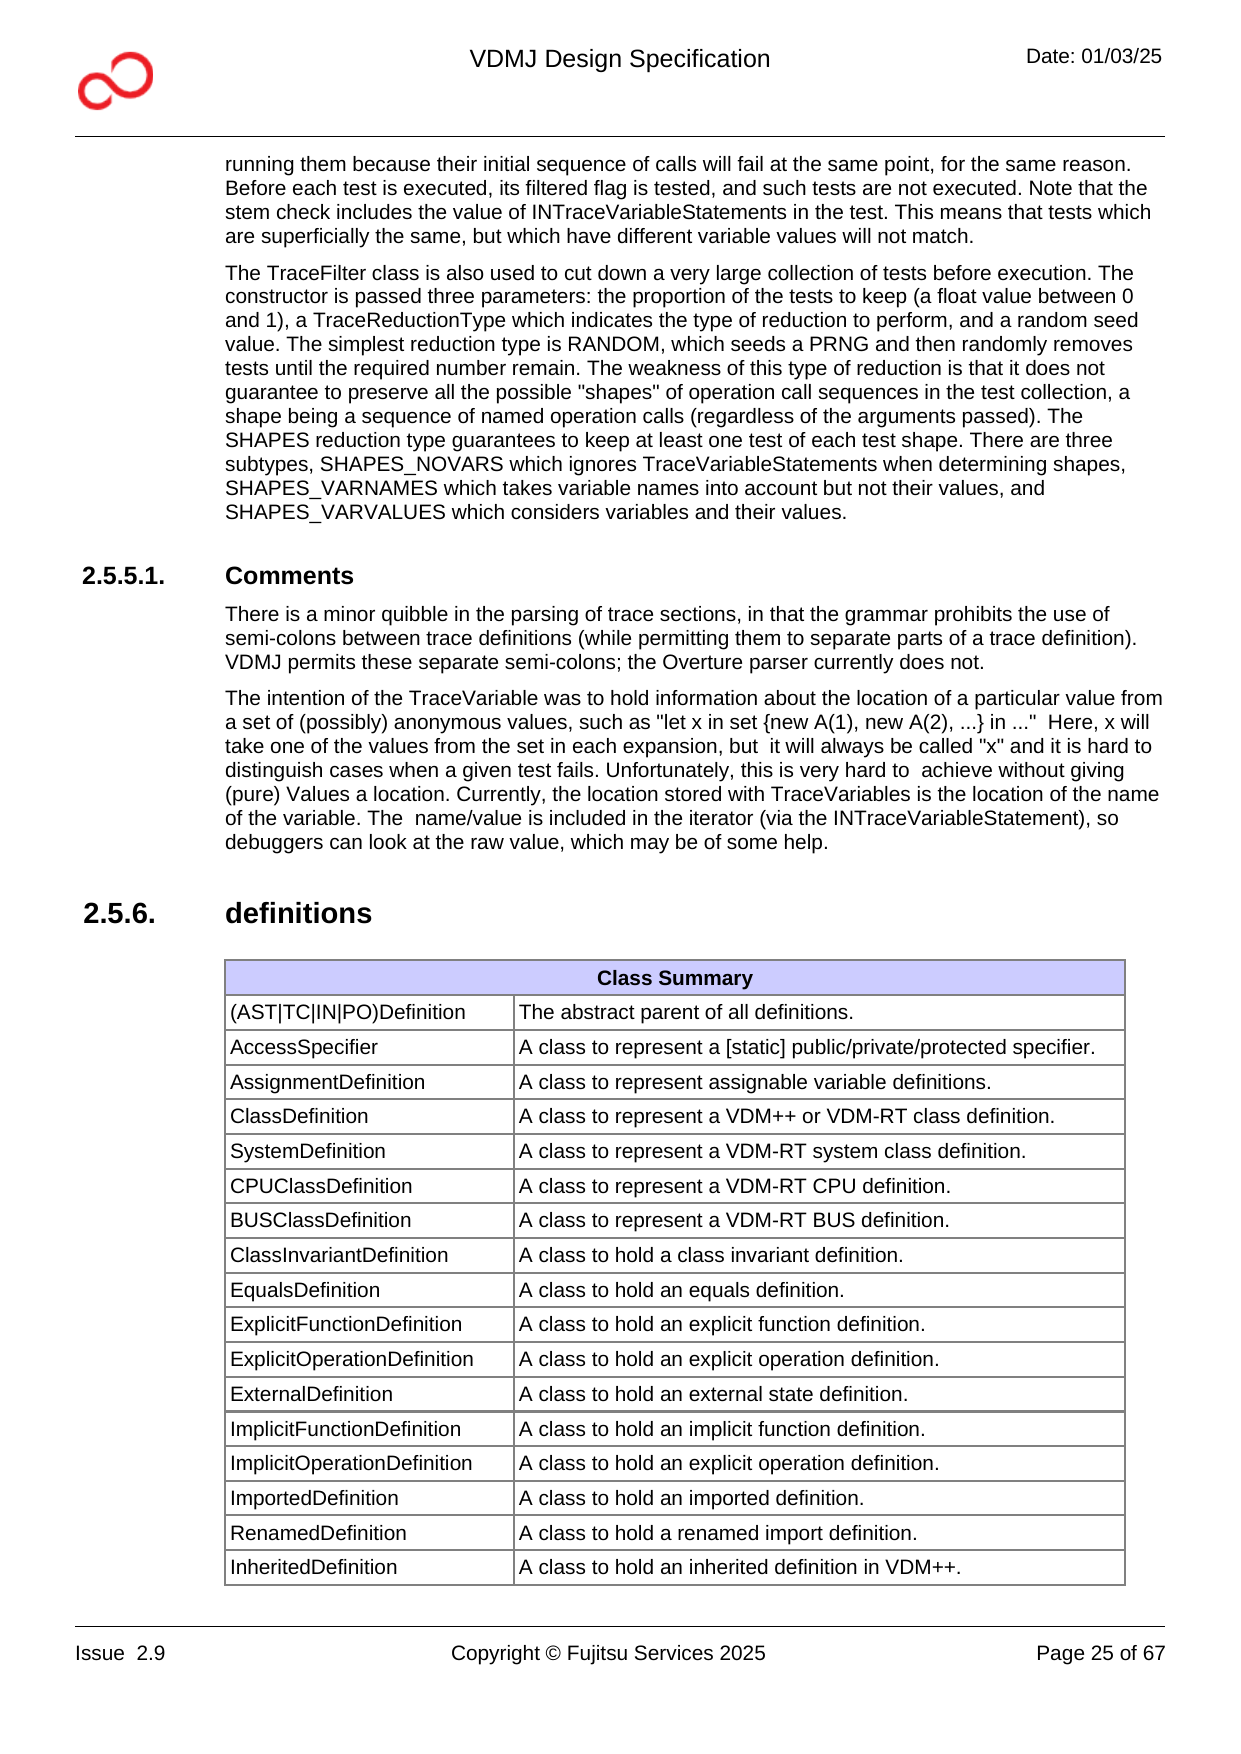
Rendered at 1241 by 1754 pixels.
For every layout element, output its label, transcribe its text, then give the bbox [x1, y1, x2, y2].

picture [78, 44, 153, 120]
text The intention of the TraceVariable was to hold information about the location of a particular value from a set of (possibly) anonymous values, such as "let x in set {new A(1), new A(2), ...} in ..." Here, x will take one of the values from the set in each expansion, but it will always be called "x" and it is hard to distinguish cases when a given test fails. Unfortunately, this is very hard to achieve without giving (pure) Values a location. Currently, the location stored with TraceVariables is the location of the name of the variable. The name/value is included in the iterator (via the INTraceVariableStatement), so debuggers can look at the raw value, which may be of some help. [225, 687, 1165, 854]
table_cell A class to hold an explicit operation definition. [515, 1447, 1124, 1480]
table_cell ImplicitOperationDefinition [226, 1447, 513, 1480]
table_cell AccessSpecifier [226, 1031, 513, 1063]
table_cell ExternalDefinition [226, 1378, 513, 1410]
subtitle Comments [75, 562, 1165, 590]
table_cell A class to represent assignable variable definitions. [515, 1066, 1124, 1098]
table_cell A class to hold a renamed import definition. [515, 1516, 1124, 1549]
table_cell ClassDefinition [226, 1100, 513, 1133]
table_cell A class to hold an explicit operation definition. [515, 1343, 1124, 1376]
table_cell A class to hold an inherited definition in VDM++. [515, 1551, 1124, 1584]
table_cell A class to hold an explicit function definition. [515, 1308, 1124, 1341]
table_cell ExplicitOperationDefinition [226, 1343, 513, 1376]
table_cell ExplicitFunctionDefinition [226, 1308, 513, 1341]
table_cell EqualsDefinition [226, 1274, 513, 1306]
subtitle definitions [75, 897, 1165, 929]
table_cell A class to represent a VDM++ or VDM-RT class definition. [515, 1100, 1124, 1133]
table_cell ClassInvariantDefinition [226, 1239, 513, 1272]
table_cell A class to represent a [static] public/private/protected specifier. [515, 1031, 1124, 1063]
table_cell SystemDefinition [226, 1135, 513, 1167]
text There is a minor quibble in the parsing of trace sections, in that the grammar prohibits the use of semi-colons between trace definitions (while permitting them to separate parts of a trace definition). VDMJ permits these separate semi-colons; the Overture parser currently does not. [225, 602, 1165, 674]
table_cell A class to hold a class invariant definition. [515, 1239, 1124, 1272]
table_cell BUSClassDefinition [226, 1204, 513, 1237]
table_cell A class to represent a VDM-RT BUS definition. [515, 1204, 1124, 1237]
table_cell AssignmentDefinition [226, 1066, 513, 1098]
table_cell (AST|TC|IN|PO)Definition [226, 996, 513, 1029]
table_cell A class to hold an implicit function definition. [515, 1413, 1124, 1445]
table_cell A class to hold an equals definition. [515, 1274, 1124, 1306]
table_cell ImportedDefinition [226, 1482, 513, 1514]
table_cell A class to hold an external state definition. [515, 1378, 1124, 1410]
table_cell ImplicitFunctionDefinition [226, 1413, 513, 1445]
table_cell CPUClassDefinition [226, 1170, 513, 1202]
table_cell The abstract parent of all definitions. [515, 996, 1124, 1029]
table_cell RenamedDefinition [226, 1516, 513, 1549]
table_header Class Summary [226, 961, 1124, 994]
table_cell A class to represent a VDM-RT CPU definition. [515, 1170, 1124, 1202]
text running them because their initial sequence of calls will fail at the same point, for the same reason. Before each test is executed, its filtered flag is tested, and such tests are not executed. Note that the stem check includes the value of INTraceVariableStatements in the test. This means that tests which are superficially the same, but which have different variable values will not match. [225, 152, 1165, 248]
table_cell A class to hold an imported definition. [515, 1482, 1124, 1514]
table_cell InheritedDefinition [226, 1551, 513, 1584]
table_cell A class to represent a VDM-RT system class definition. [515, 1135, 1124, 1167]
text The TraceFilter class is also used to cut down a very large collection of tests before execution. The constructor is passed three parameters: the proportion of the tests to keep (a float value between 0 and 1), a TraceReductionType which indicates the type of reduction to perform, and a random seed value. The simplest reduction type is RANDOM, which seeds a PRNG and then randomly removes tests until the required number remain. The weakness of this type of reduction is that it does not guarantee to preserve all the possible "shapes" of operation call sequences in the test collection, a shape being a sequence of named operation calls (regardless of the arguments passed). The SHAPES reduction type guarantees to keep at least one test of each test shape. There are three subtypes, SHAPES_NOVARS which ignores TraceVariableStatements when determining shapes, SHAPES_VARNAMES which takes variable names into account but not their values, and SHAPES_VARVALUES which considers variables and their values. [225, 261, 1165, 524]
